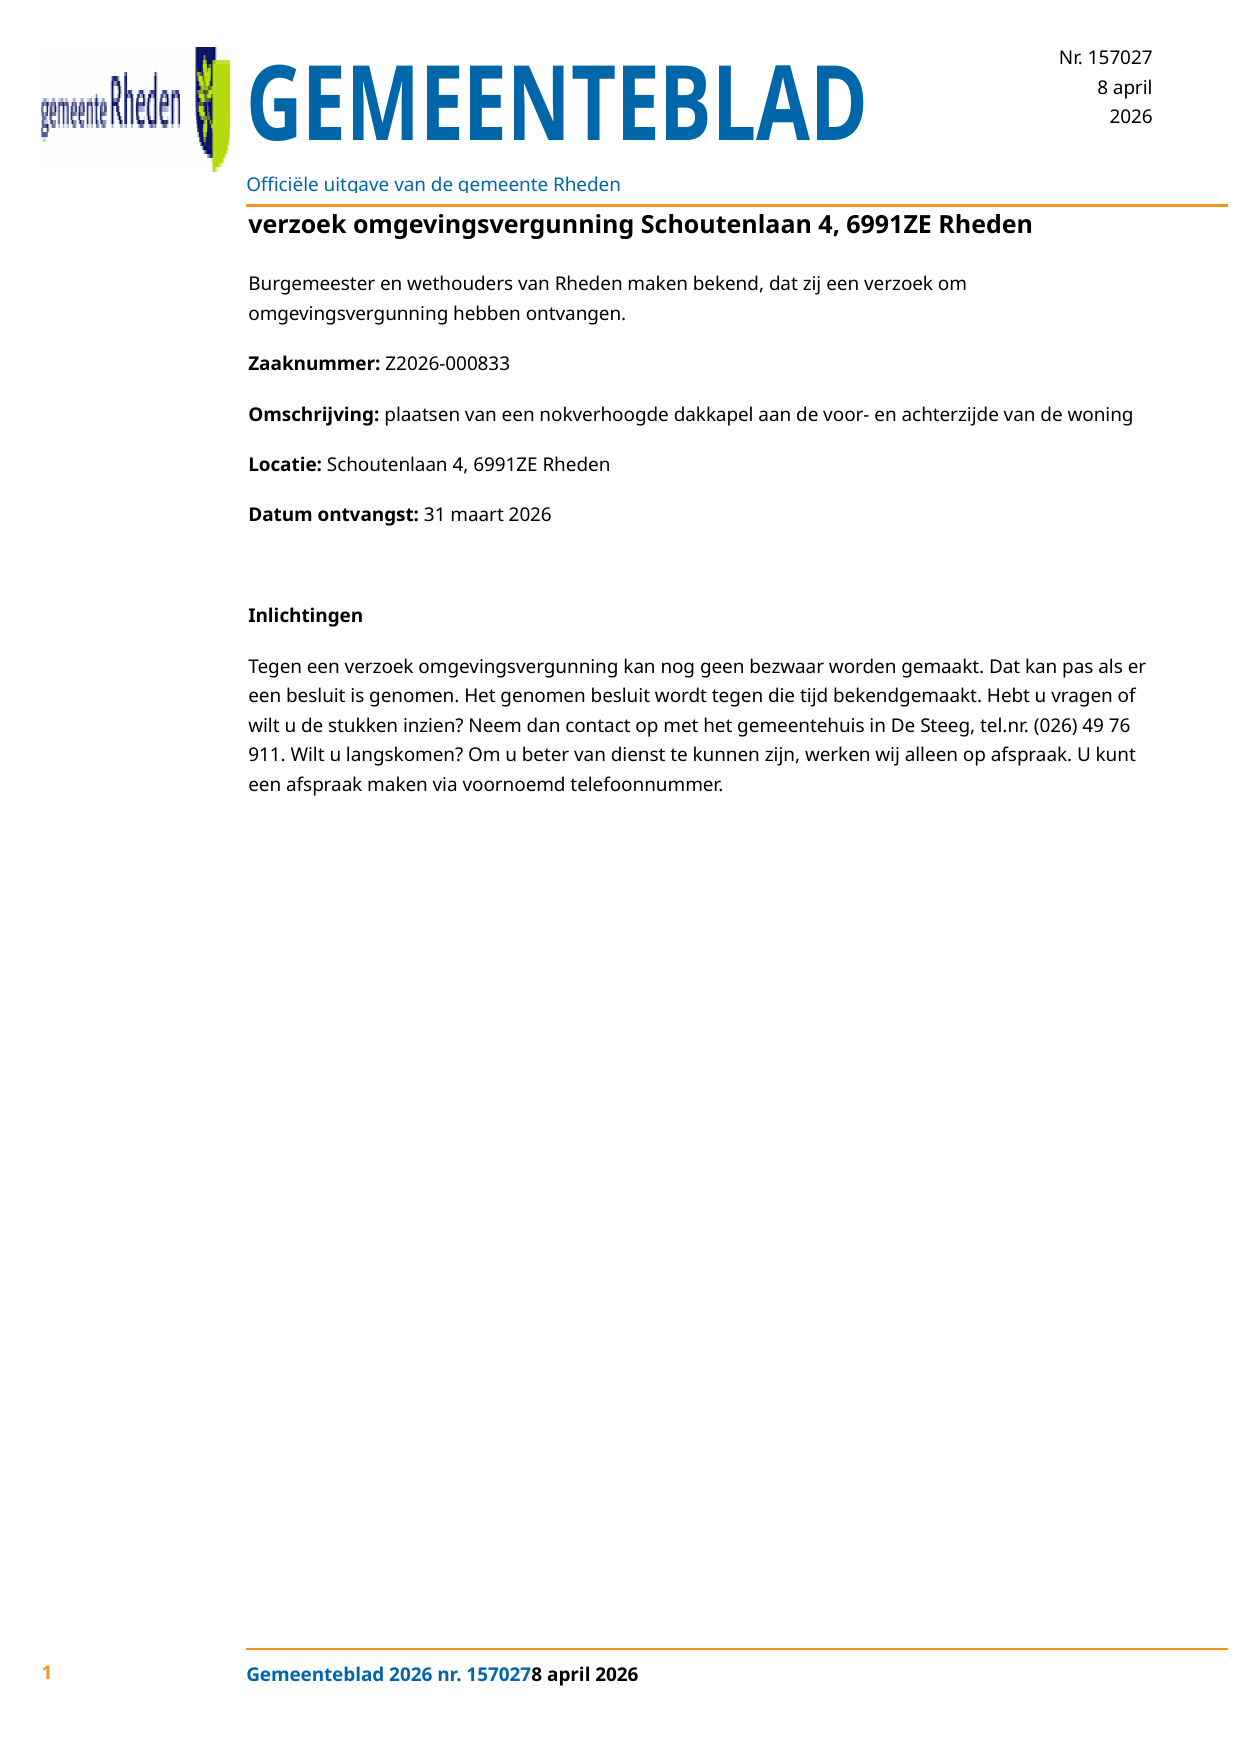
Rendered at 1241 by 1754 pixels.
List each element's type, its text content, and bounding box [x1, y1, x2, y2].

text Locatie: Schoutenlaan 4, 6991ZE Rheden [248, 451, 1152, 477]
text Datum ontvangst: 31 maart 2026 [248, 502, 1152, 527]
text Zaaknummer: Z2026-000833 [248, 350, 1152, 376]
picture [41, 47, 231, 172]
text Inlichtingen [248, 602, 1152, 628]
text Tegen een verzoek omgevingsvergunning kan nog geen bezwaar worden gemaakt. Dat kan pas als er een besluit is genomen. Het genomen besluit wordt tegen die tijd bekendgemaakt. Hebt u vragen of wilt u de stukken inzien? Neem dan contact op met het gemeentehuis in De Steeg, tel.nr. (026) 49 76 911. Wilt u langskomen? Om u beter van dienst te kunnen zijn, werken wij alleen op afspraak. U kunt een afspraak maken via voornoemd telefoonnummer. [248, 653, 1152, 797]
text Omschrijving: plaatsen van een nokverhoogde dakkapel aan de voor- en achterzijde van de woning [248, 401, 1152, 426]
text verzoek omgevingsvergunning Schoutenlaan 4, 6991ZE Rheden [248, 207, 1152, 241]
text Burgemeester en wethouders van Rheden maken bekend, dat zij een verzoek om omgevingsvergunning hebben ontvangen. [248, 270, 1152, 326]
